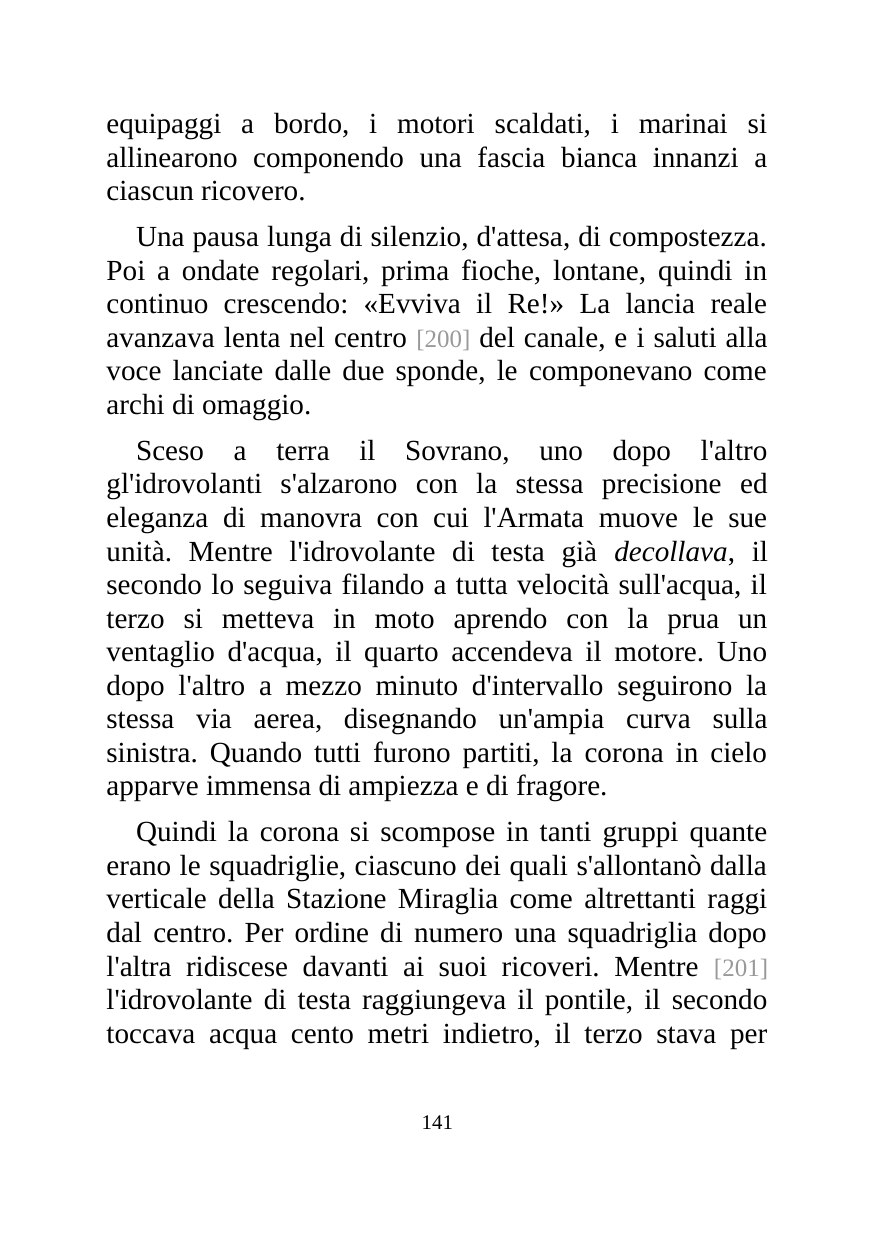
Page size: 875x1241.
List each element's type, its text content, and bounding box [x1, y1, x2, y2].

text Quindi la corona si scompose in tanti gruppi quante erano le squadriglie, ciascuno dei quali s'allontanò dalla verticale della Stazione Miraglia come altrettanti raggi dal centro. Per ordine di numero una squadriglia dopo l'altra ridiscese davanti ai suoi ricoveri. Mentre [201] l'idrovolante di testa raggiungeva il pontile, il secondo toccava acqua cento metri indietro, il terzo stava per [106, 814, 768, 1049]
text Una pausa lunga di silenzio, d'attesa, di compostezza. Poi a ondate regolari, prima fioche, lontane, quindi in continuo crescendo: «Evviva il Re!» La lancia reale avanzava lenta nel centro [200] del canale, e i saluti alla voce lanciate dalle due sponde, le componevano come archi di omaggio. [106, 219, 768, 421]
text Sceso a terra il Sovrano, uno dopo l'altro gl'idrovolanti s'alzarono con la stessa precisione ed eleganza di manovra con cui l'Armata muove le sue unità. Mentre l'idrovolante di testa già decollava, il secondo lo seguiva filando a tutta velocità sull'acqua, il terzo si metteva in moto aprendo con la prua un ventaglio d'acqua, il quarto accendeva il motore. Uno dopo l'altro a mezzo minuto d'intervallo seguirono la stessa via aerea, disegnando un'ampia curva sulla sinistra. Quando tutti furono partiti, la corona in cielo apparve immensa di ampiezza e di fragore. [106, 433, 768, 802]
text equipaggi a bordo, i motori scaldati, i marinai si allinearono componendo una fascia bianca innanzi a ciascun ricovero. [106, 106, 768, 207]
